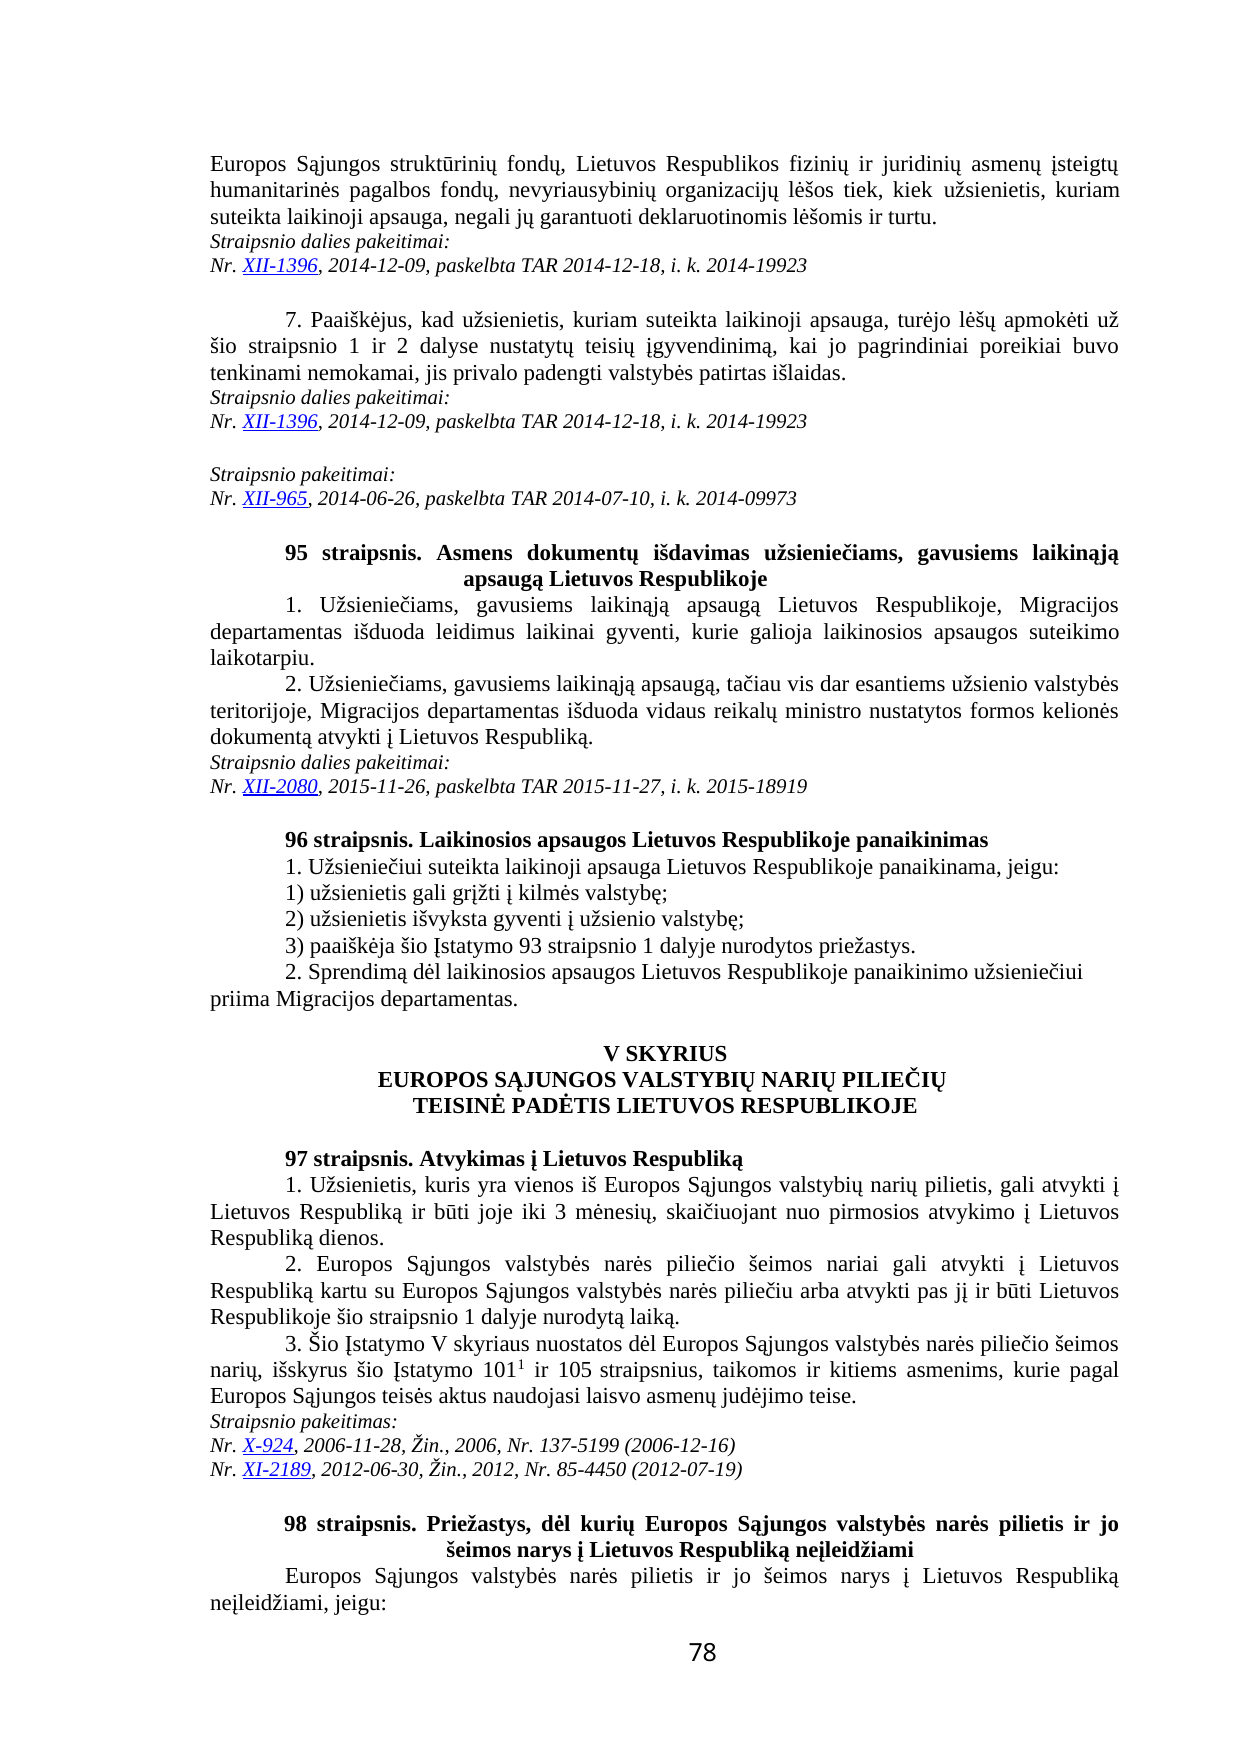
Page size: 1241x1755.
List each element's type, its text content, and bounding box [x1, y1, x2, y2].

text 2. Sprendimą dėl laikinosios apsaugos Lietuvos Respublikoje panaikinimo užsieniečiui priima Migracijos departamentas. [210, 958, 1120, 1011]
text 98 straipsnis. Priežastys, dėl kurių Europos Sąjungos valstybės narės pilietis ir jo šeimos narys į Lietuvos Respubliką neįleidžiami [284, 1509, 1120, 1562]
text Straipsnio pakeitimai: [210, 462, 1120, 486]
text 3) paaiškėja šio Įstatymo 93 straipsnio 1 dalyje nurodytos priežastys. [210, 932, 1120, 958]
text 1) užsienietis gali grįžti į kilmės valstybę; [210, 879, 1120, 906]
text 2. Europos Sąjungos valstybės narės piliečio šeimos nariai gali atvykti į Lietuvos Respubliką kartu su Europos Sąjungos valstybės narės piliečiu arba atvykti pas jį ir būti Lietuvos Respublikoje šio straipsnio 1 dalyje nurodytą laiką. [210, 1251, 1120, 1329]
text 7. Paaiškėjus, kad užsienietis, kuriam suteikta laikinoji apsauga, turėjo lėšų apmokėti už šio straipsnio 1 ir 2 dalyse nustatytų teisių įgyvendinimą, kai jo pagrindiniai poreikiai buvo tenkinami nemokamai, jis privalo padengti valstybės patirtas išlaidas. [210, 306, 1120, 385]
text V SKYRIUS [210, 1040, 1120, 1066]
text 2) užsienietis išvyksta gyventi į užsienio valstybę; [210, 906, 1120, 932]
text Straipsnio dalies pakeitimai: [210, 749, 1120, 774]
text TEISINĖ PADĖTIS LIETUVOS RESPUBLIKOJE [210, 1092, 1120, 1119]
text Straipsnio dalies pakeitimai: [210, 229, 1120, 253]
text 3. Šio Įstatymo V skyriaus nuostatos dėl Europos Sąjungos valstybės narės piliečio šeimos narių, išskyrus šio Įstatymo 1011 ir 105 straipsnius, taikomos ir kitiems asmenims, kurie pagal Europos Sąjungos teisės aktus naudojasi laisvo asmenų judėjimo teise. [210, 1329, 1120, 1409]
text Nr. XII-965, 2014-06-26, paskelbta TAR 2014-07-10, i. k. 2014-09973 [210, 486, 1120, 510]
text 95 straipsnis. Asmens dokumentų išdavimas užsieniečiams, gavusiems laikinąją apsaugą Lietuvos Respublikoje [285, 539, 1120, 591]
text Nr. XII-2080, 2015-11-26, paskelbta TAR 2015-11-27, i. k. 2015-18919 [210, 774, 1120, 798]
text Europos Sąjungos struktūrinių fondų, Lietuvos Respublikos fizinių ir juridinių asmenų įsteigtų humanitarinės pagalbos fondų, nevyriausybinių organizacijų lėšos tiek, kiek užsienietis, kuriam suteikta laikinoji apsauga, negali jų garantuoti deklaruotinomis lėšomis ir turtu. [210, 150, 1120, 229]
text 1. Užsieniečiams, gavusiems laikinąją apsaugą Lietuvos Respublikoje, Migracijos departamentas išduoda leidimus laikinai gyventi, kurie galioja laikinosios apsaugos suteikimo laikotarpiu. [210, 591, 1120, 671]
text Nr. XII-1396, 2014-12-09, paskelbta TAR 2014-12-18, i. k. 2014-19923 [210, 409, 1120, 433]
text 1. Užsieniečiui suteikta laikinoji apsauga Lietuvos Respublikoje panaikinama, jeigu: [210, 853, 1120, 879]
text Nr. XI-2189, 2012-06-30, Žin., 2012, Nr. 85-4450 (2012-07-19) [210, 1457, 1120, 1481]
text 2. Užsieniečiams, gavusiems laikinąją apsaugą, tačiau vis dar esantiems užsienio valstybės teritorijoje, Migracijos departamentas išduoda vidaus reikalų ministro nustatytos formos kelionės dokumentą atvykti į Lietuvos Respubliką. [210, 671, 1120, 749]
text Nr. X-924, 2006-11-28, Žin., 2006, Nr. 137-5199 (2006-12-16) [210, 1433, 1120, 1457]
text Straipsnio pakeitimas: [210, 1409, 1120, 1433]
text Europos Sąjungos valstybės narės pilietis ir jo šeimos narys į Lietuvos Respubliką neįleidžiami, jeigu: [210, 1562, 1120, 1615]
text 96 straipsnis. Laikinosios apsaugos Lietuvos Respublikoje panaikinimas [210, 826, 1120, 853]
text EUROPOS SĄJUNGOS VALSTYBIŲ NARIŲ PILIEČIŲ [210, 1066, 1120, 1092]
text Straipsnio dalies pakeitimai: [210, 385, 1120, 409]
text Nr. XII-1396, 2014-12-09, paskelbta TAR 2014-12-18, i. k. 2014-19923 [210, 253, 1120, 277]
text 97 straipsnis. Atvykimas į Lietuvos Respubliką [210, 1145, 1120, 1171]
text 1. Užsienietis, kuris yra vienos iš Europos Sąjungos valstybių narių pilietis, gali atvykti į Lietuvos Respubliką ir būti joje iki 3 mėnesių, skaičiuojant nuo pirmosios atvykimo į Lietuvos Respubliką dienos. [210, 1171, 1120, 1251]
